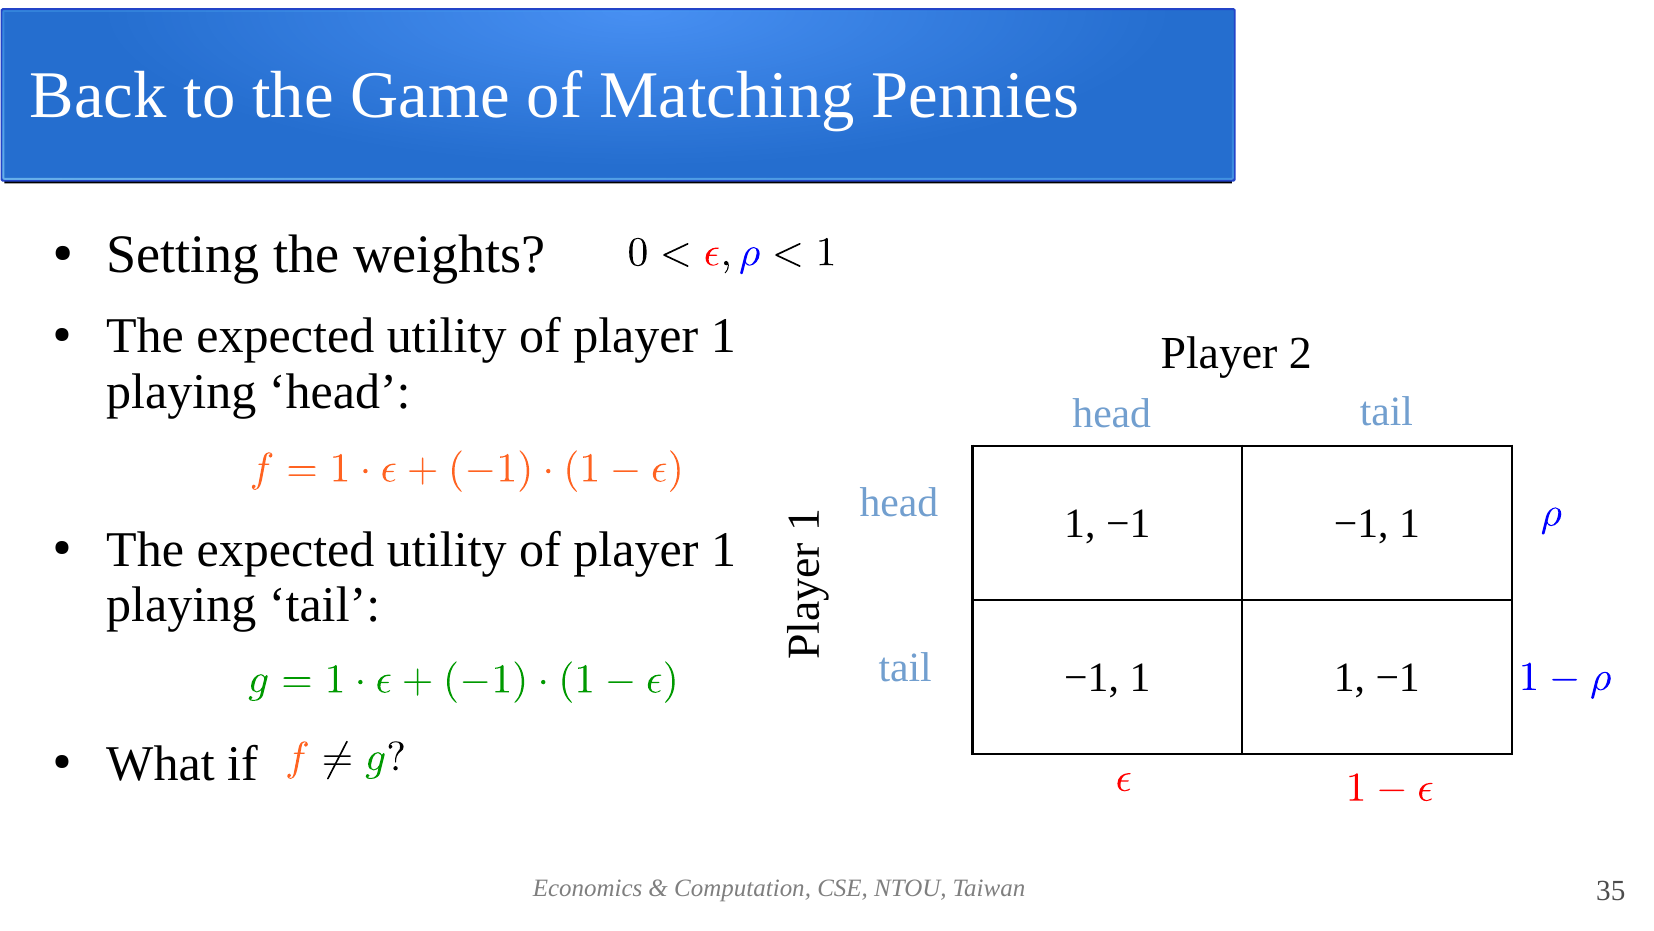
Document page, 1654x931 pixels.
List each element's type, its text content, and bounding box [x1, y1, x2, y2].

text_box head [823, 471, 975, 538]
picture [248, 661, 675, 703]
picture [1115, 773, 1131, 792]
text_box tail [844, 637, 966, 702]
picture [1345, 773, 1433, 802]
text_box Player 1 [770, 480, 857, 688]
table_header −1, 1 [1243, 447, 1511, 599]
table_cell −1, 1 [974, 601, 1241, 753]
table_cell 1, −1 [1243, 601, 1511, 753]
picture [1540, 507, 1562, 535]
picture [1517, 660, 1613, 701]
text_box head [1023, 382, 1201, 449]
table_header 1, −1 [974, 447, 1241, 599]
text_box tail [1282, 380, 1491, 446]
title Back to the Game of Matching Pennies [29, 17, 1138, 172]
picture [625, 236, 835, 276]
list Setting the weights? The expected utility of player 1 playing ‘head’: The expected utility of player 1 playing ‘tail’: What if [35, 224, 780, 875]
picture [283, 739, 406, 781]
text_box Player 2 [1123, 320, 1350, 387]
picture [248, 448, 682, 494]
